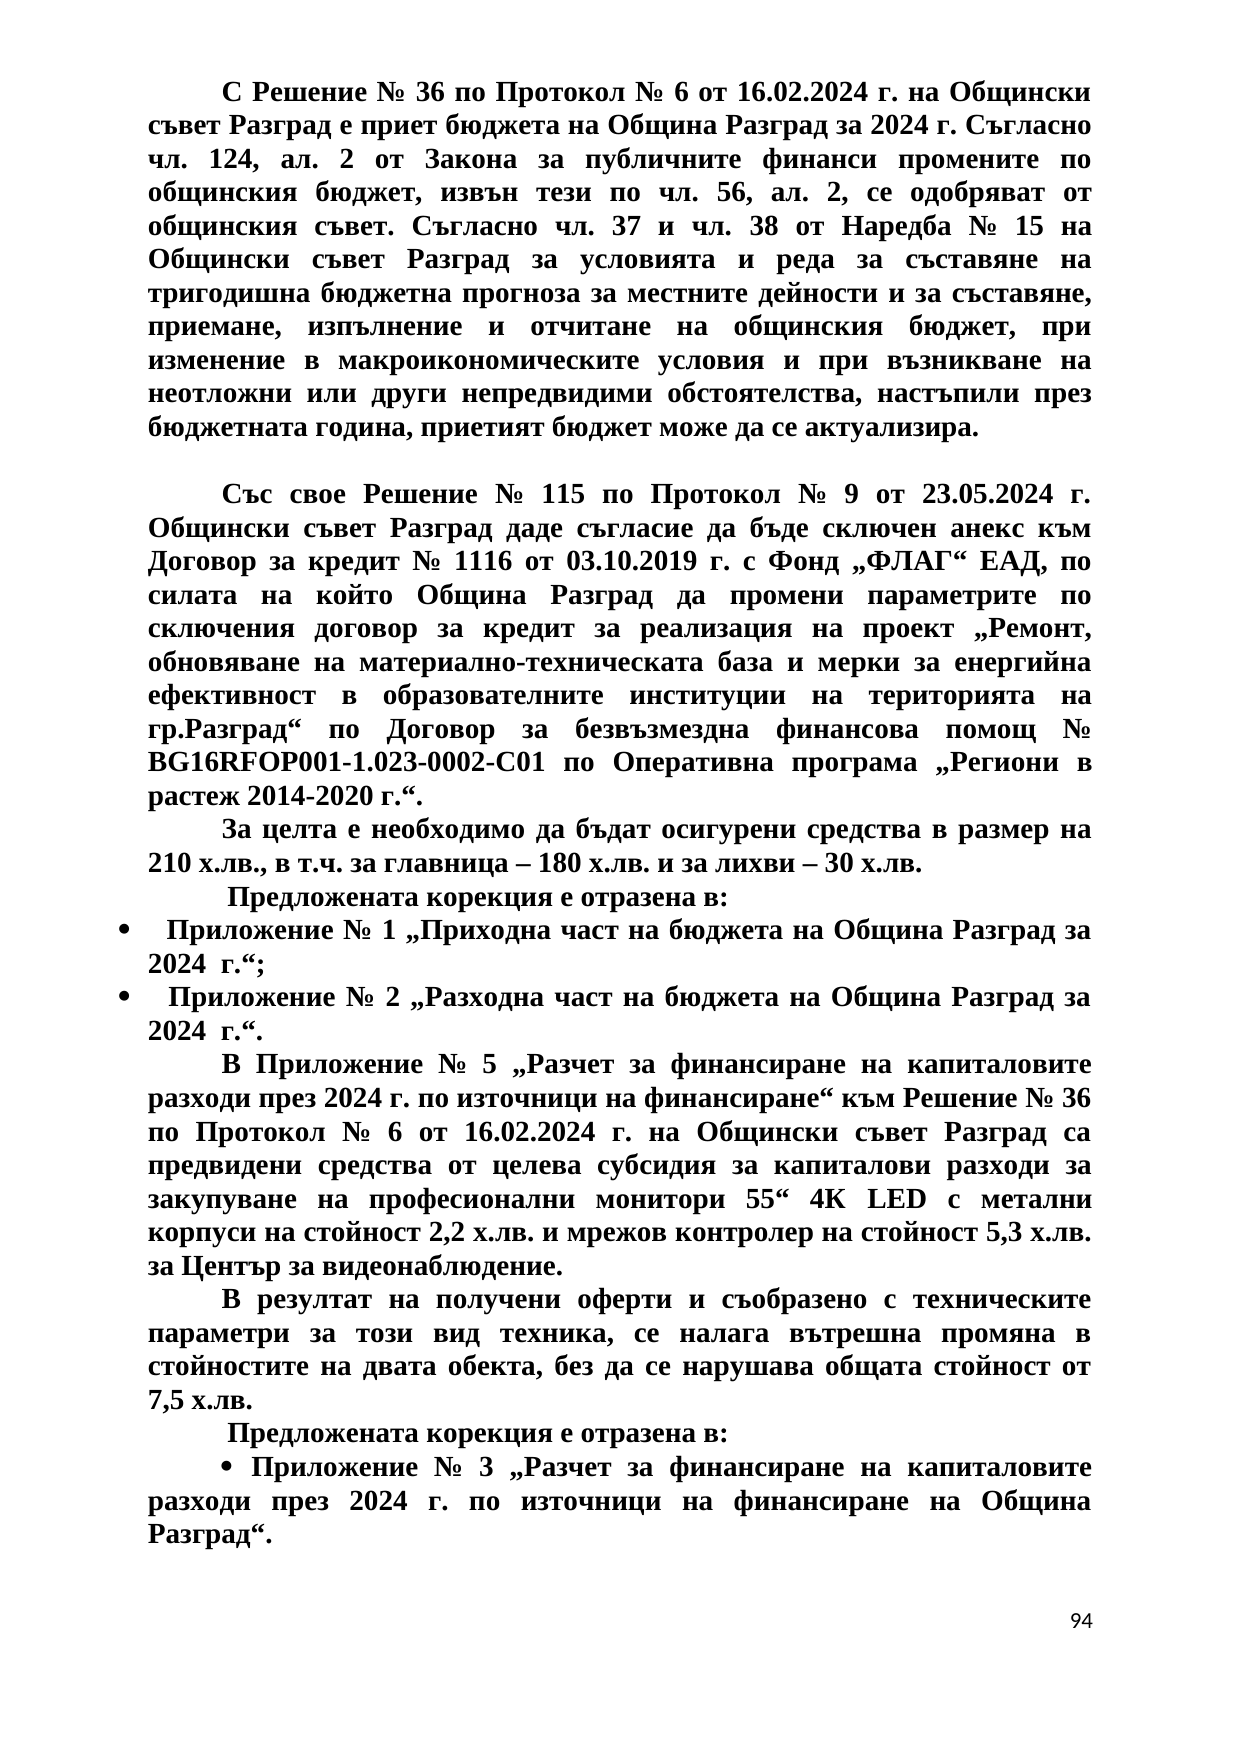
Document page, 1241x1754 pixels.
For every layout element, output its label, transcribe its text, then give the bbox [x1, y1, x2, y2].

text В резултат на получени оферти и съобразено с техническите параметри за този вид техника, се налага вътрешна промяна в стойностите на двата обекта, без да се нарушава общата стойност от 7,5 х.лв. [148, 1281, 1093, 1416]
text С Решение № 36 по Протокол № 6 от 16.02.2024 г. на Общински съвет Разград е приет бюджета на Община Разград за 2024 г. Съгласно чл. 124, ал. 2 от Закона за публичните финанси промените по общинския бюджет, извън тези по чл. 56, ал. 2, се одобряват от общинския съвет. Съгласно чл. 37 и чл. 38 от Наредба № 15 на Общински съвет Разград за условията и реда за съставяне на тригодишна бюджетна прогноза за местните дейности и за съставяне, приемане, изпълнение и отчитане на общинския бюджет, при изменение в макроикономическите условия и при възникване на неотложни или други непредвидими обстоятелства, настъпили през бюджетната година, приетият бюджет може да се актуализира. [148, 74, 1093, 443]
text В Приложение № 5 „Разчет за финансиране на капиталовите разходи през 2024 г. по източници на финансиране“ към Решение № 36 по Протокол № 6 от 16.02.2024 г. на Общински съвет Разград са предвидени средства от целева субсидия за капиталови разходи за закупуване на професионални монитори 55“ 4К LED с метални корпуси на стойност 2,2 х.лв. и мрежов контролер на стойност 5,3 х.лв. за Център за видеонаблюдение. [148, 1047, 1093, 1281]
text Със свое Решение № 115 по Протокол № 9 от 23.05.2024 г. Общински съвет Разград даде съгласие да бъде сключен анекс към Договор за кредит № 1116 от 03.10.2019 г. с Фонд „ФЛАГ“ ЕАД, по силата на който Община Разград да промени параметрите по сключения договор за кредит за реализация на проект „Ремонт, обновяване на материално-техническата база и мерки за енергийна ефективност в образователните институции на територията на гр.Разград“ по Договор за безвъзмездна финансова помощ № BG16RFOP001-1.023-0002-С01 по Оперативна програма „Региони в растеж 2014-2020 г.“. [148, 476, 1093, 812]
text Предложената корекция е отразена в: [162, 879, 1093, 912]
list Приложение № 3 „Разчет за финансиране на капиталовите разходи през 2024 г. по източници на финансиране на Община Разград“. [148, 1449, 1093, 1550]
text Предложената корекция е отразена в: [162, 1416, 1093, 1449]
text За целта е необходимо да бъдат осигурени средства в размер на 210 х.лв., в т.ч. за главница – 180 х.лв. и за лихви – 30 х.лв. [148, 812, 1093, 879]
list Приложение № 1 „Приходна част на бюджета на Община Разград за 2024 г.“; [119, 912, 1093, 979]
list Приложение № 2 „Разходна част на бюджета на Община Разград за 2024 г.“. [119, 979, 1093, 1047]
